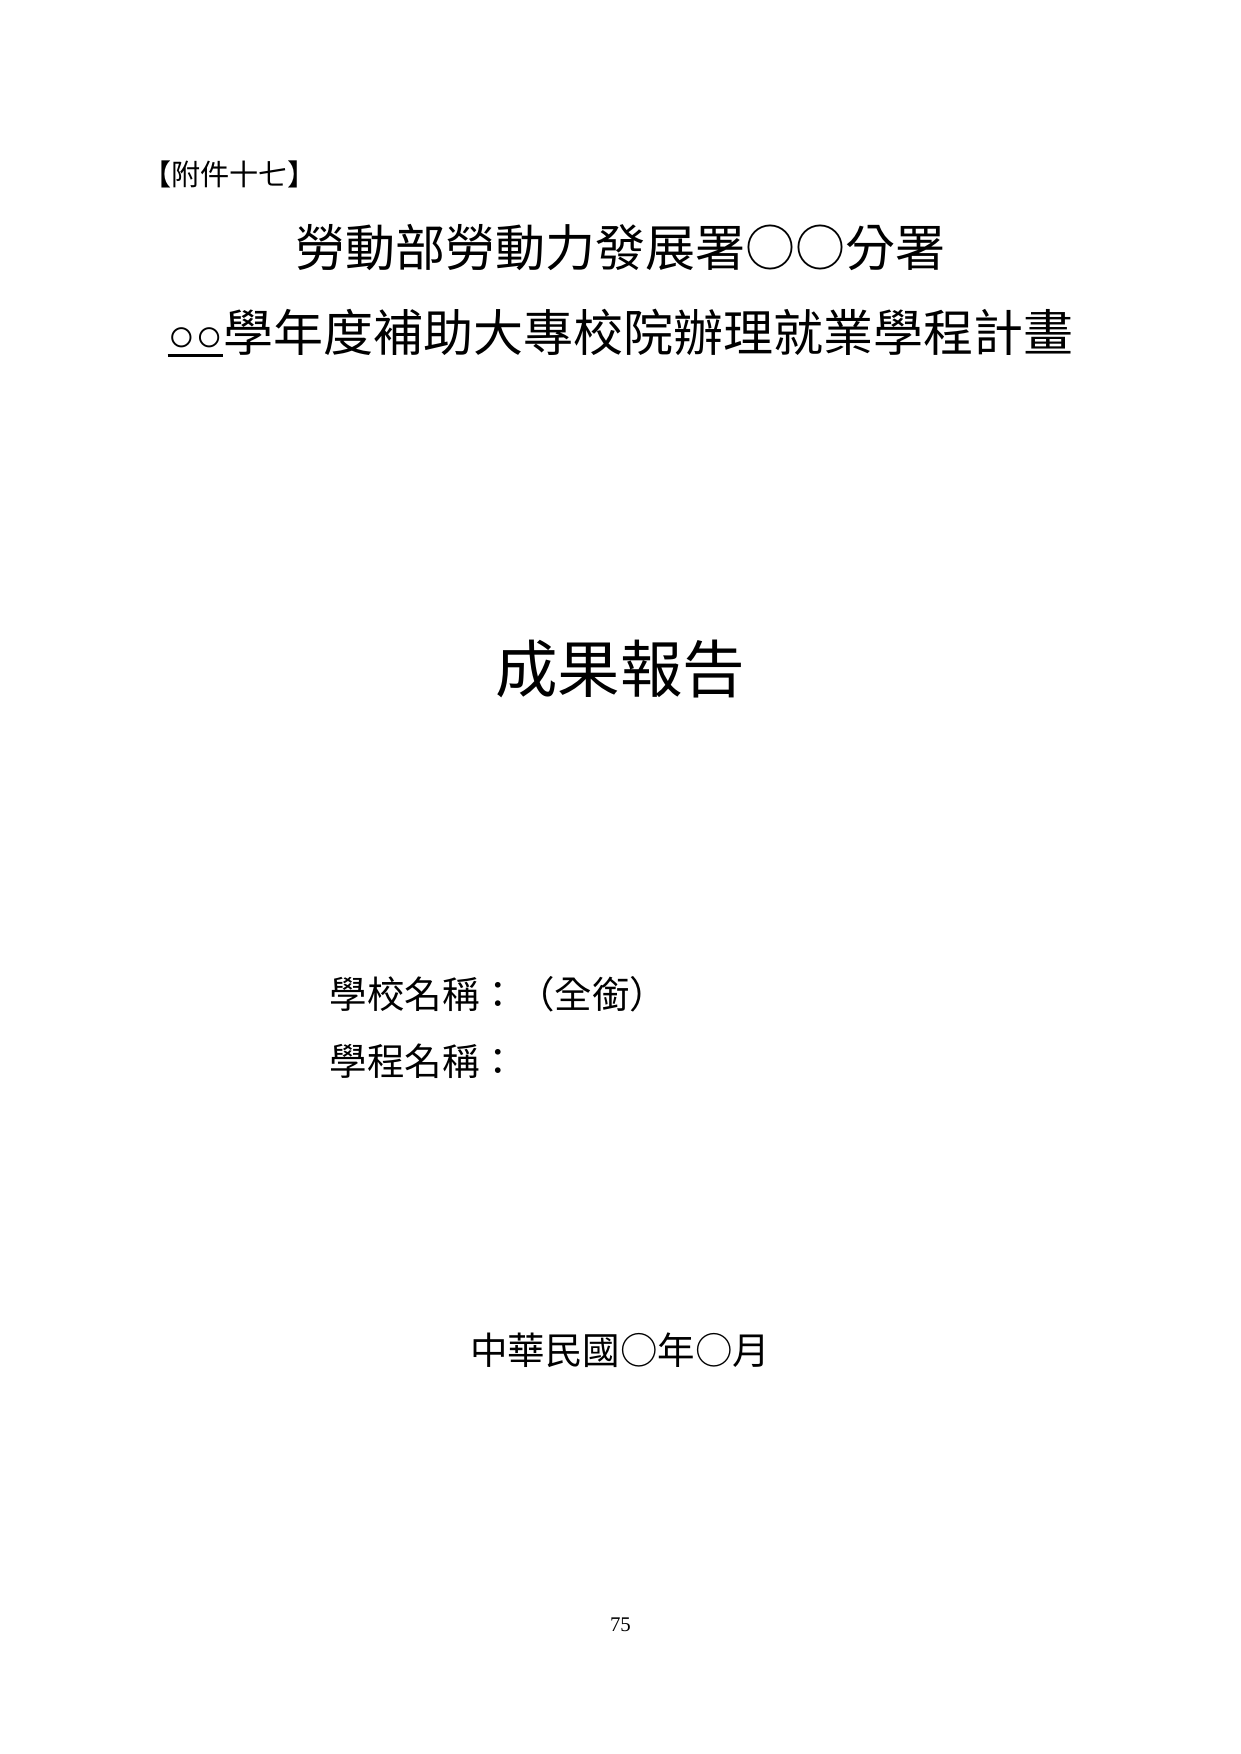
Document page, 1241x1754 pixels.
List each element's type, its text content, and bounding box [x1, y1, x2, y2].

text 勞動部勞動力發展署○○分署 [142, 208, 1098, 281]
text 學程名稱： [142, 1031, 1098, 1086]
text 成果報告 [142, 620, 1098, 710]
text 【附件十七】 [142, 142, 1098, 196]
text 學校名稱：（全銜） [142, 964, 1098, 1019]
text ○○學年度補助大專校院辦理就業學程計畫 [142, 293, 1098, 366]
text 中華民國○年○月 [142, 1321, 1098, 1375]
